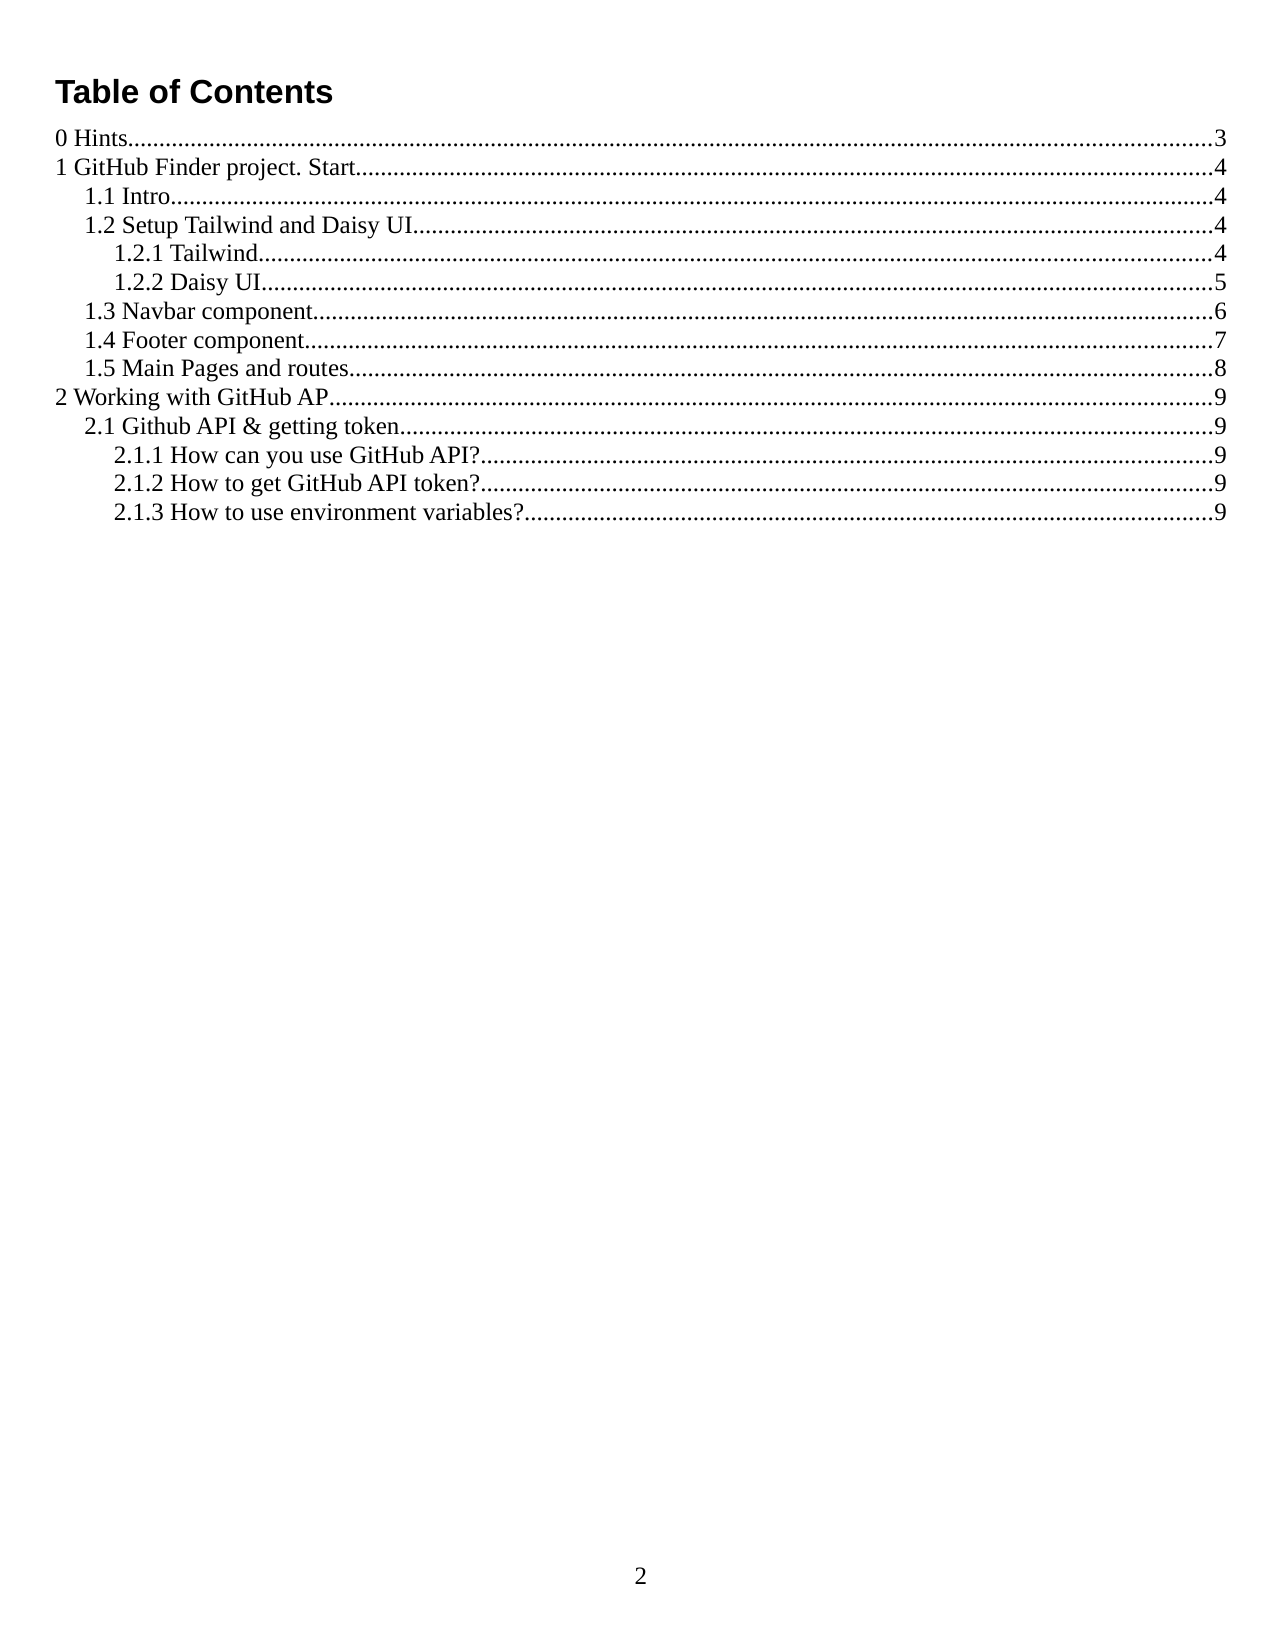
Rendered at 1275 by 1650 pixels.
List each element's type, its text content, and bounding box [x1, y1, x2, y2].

text 2.1.1 How can you use GitHub API? 9 [114, 440, 1227, 468]
text 2.1.2 How to get GitHub API token? 9 [114, 468, 1227, 497]
text 0 Hints 3 [55, 123, 1227, 152]
text 1.2.2 Daisy UI 5 [114, 267, 1227, 296]
subtitle Table of Contents [55, 73, 1227, 111]
text 1.3 Navbar component 6 [84, 296, 1227, 325]
text 1.2.1 Tailwind 4 [114, 238, 1227, 267]
text 1.4 Footer component 7 [84, 325, 1227, 353]
text 1 GitHub Finder project. Start 4 [55, 152, 1227, 181]
text 2 Working with GitHub AP 9 [55, 382, 1227, 411]
text 1.1 Intro 4 [84, 181, 1227, 210]
text 2.1.3 How to use environment variables? 9 [114, 497, 1227, 526]
text 1.2 Setup Tailwind and Daisy UI 4 [84, 210, 1227, 238]
text 2.1 Github API & getting token 9 [84, 411, 1227, 440]
text 1.5 Main Pages and routes 8 [84, 353, 1227, 382]
